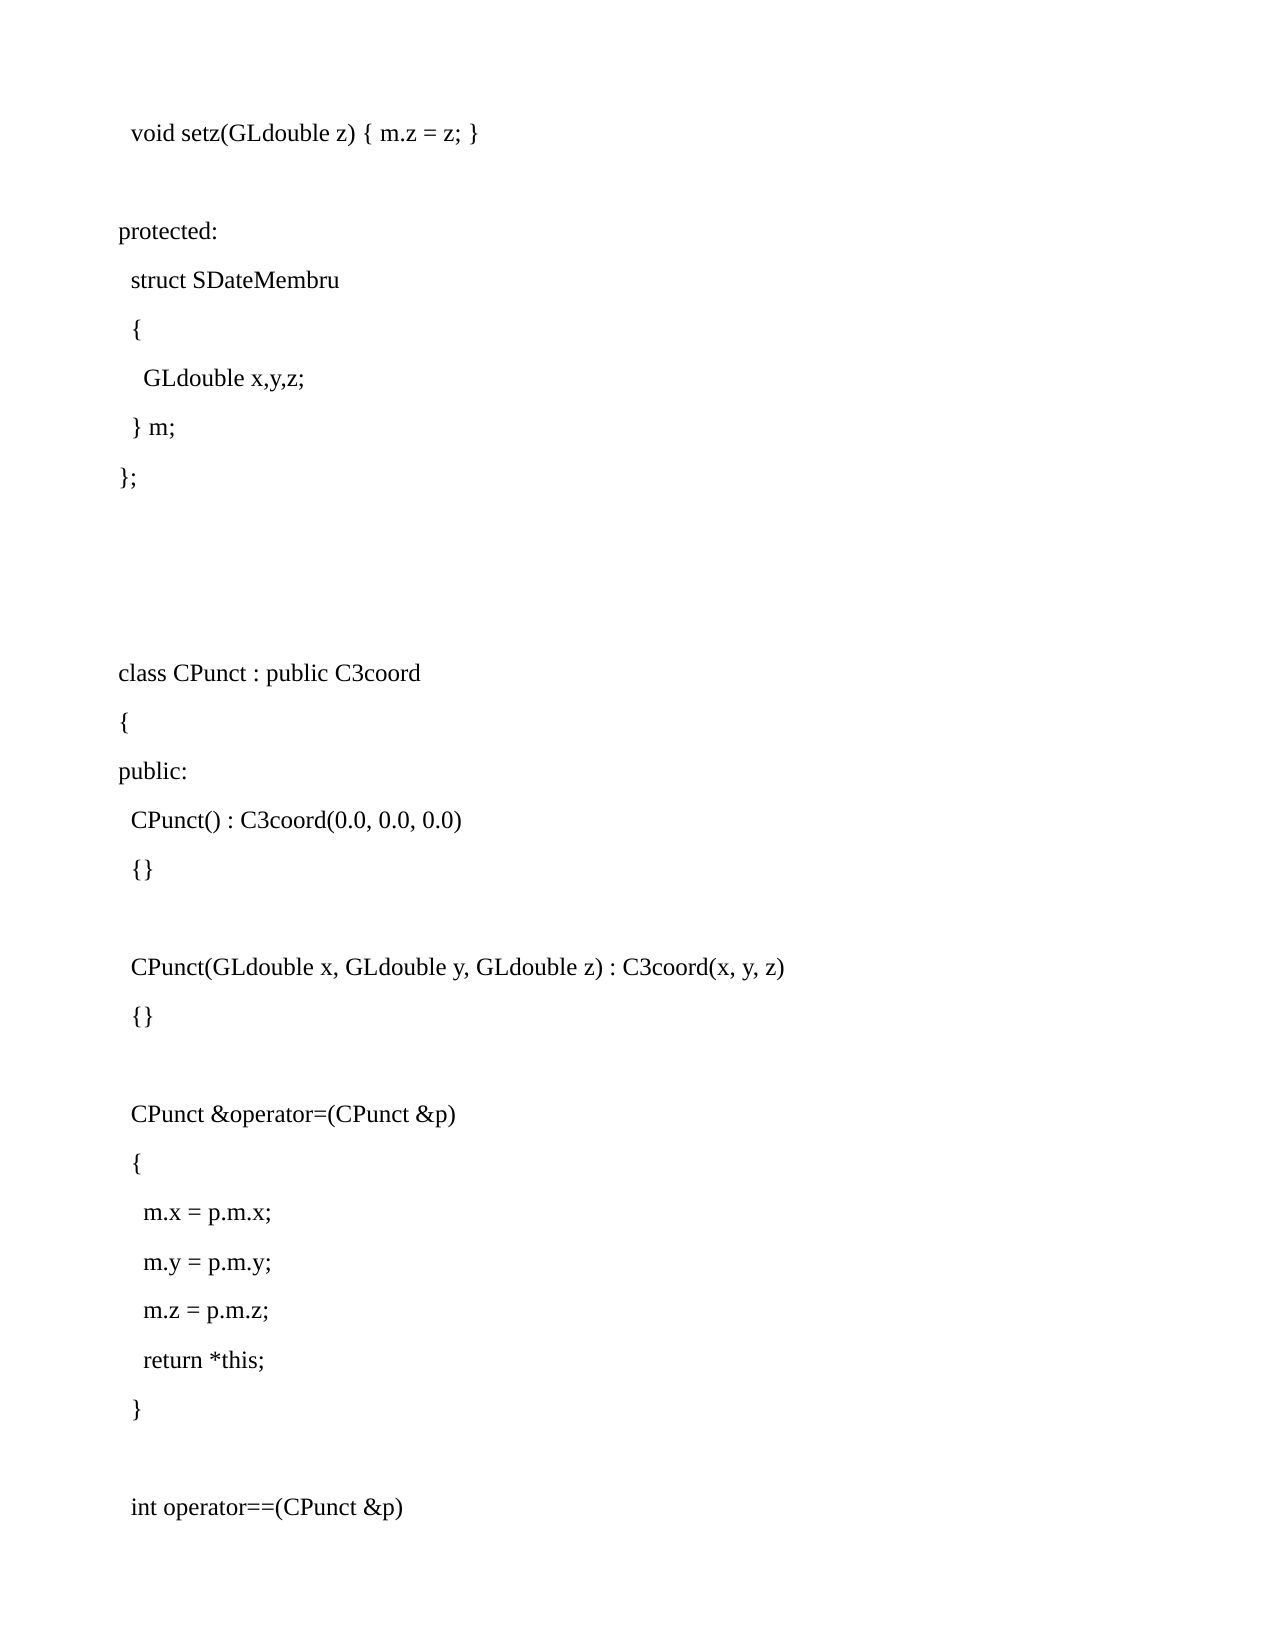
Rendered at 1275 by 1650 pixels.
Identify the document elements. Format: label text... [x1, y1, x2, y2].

text {} [118, 854, 1157, 883]
text } m; [118, 412, 1157, 441]
text CPunct() : C3coord(0.0, 0.0, 0.0) [118, 805, 1157, 834]
text }; [118, 462, 1157, 490]
text public: [118, 756, 1157, 785]
text GLdouble x,y,z; [118, 363, 1157, 392]
text int operator==(CPunct &p) [118, 1492, 1157, 1521]
text return *this; [118, 1345, 1157, 1373]
text CPunct(GLdouble x, GLdouble y, GLdouble z) : C3coord(x, y, z) [118, 952, 1157, 981]
text { [118, 314, 1157, 343]
text } [118, 1394, 1157, 1422]
text m.x = p.m.x; [118, 1197, 1157, 1226]
text { [118, 1148, 1157, 1177]
text m.y = p.m.y; [118, 1247, 1157, 1275]
text struct SDateMembru [118, 265, 1157, 294]
text protected: [118, 216, 1157, 245]
text void setz(GLdouble z) { m.z = z; } [118, 118, 1157, 147]
text CPunct &operator=(CPunct &p) [118, 1099, 1157, 1128]
text { [118, 707, 1157, 736]
text class CPunct : public C3coord [118, 658, 1157, 687]
text {} [118, 1001, 1157, 1030]
text m.z = p.m.z; [118, 1296, 1157, 1324]
